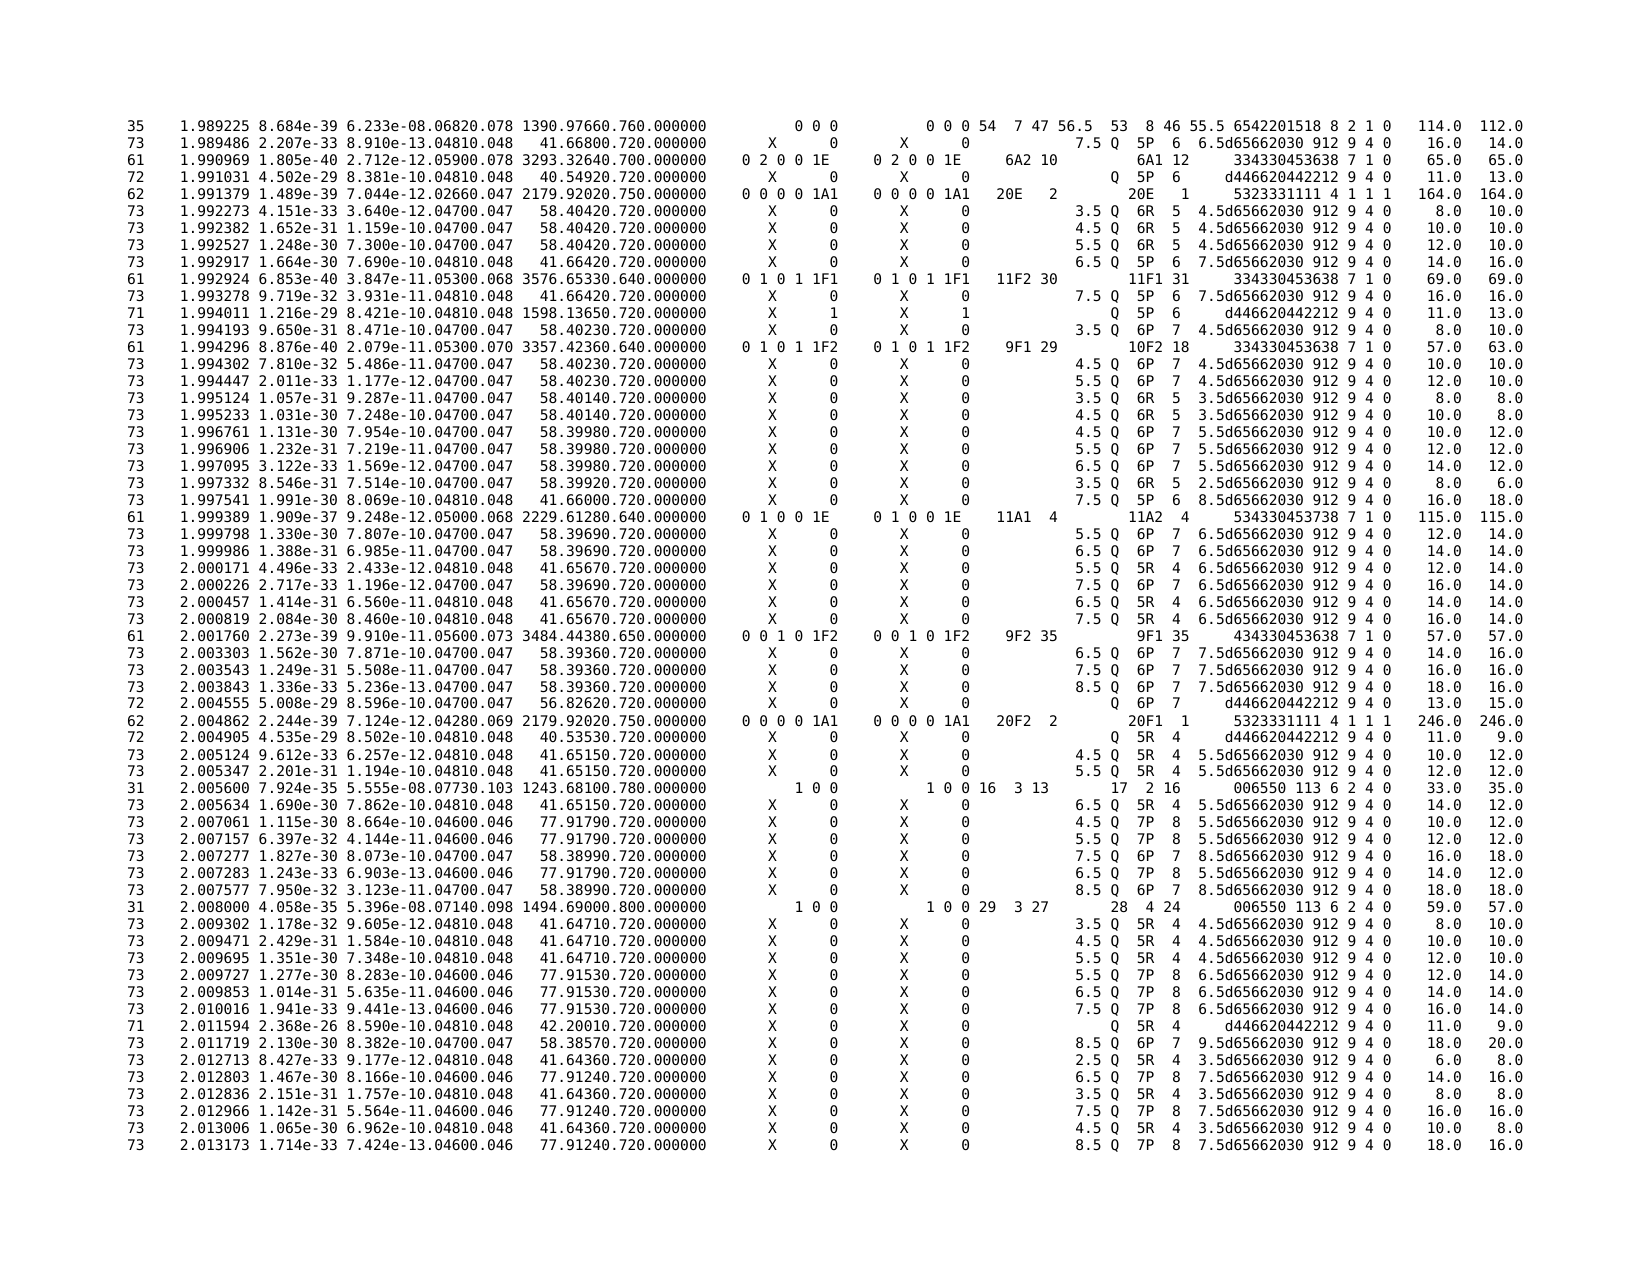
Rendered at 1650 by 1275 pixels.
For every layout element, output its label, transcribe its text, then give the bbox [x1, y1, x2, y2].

text 73 2.000226 2.717e-33 1.196e-12.04700.047 58.39690.720.000000 X 0 X 0 7.5 Q 6P 7 6.5d65662030 912 9 4 0 16.0 14.0 [118, 577, 1532, 593]
text 71 1.994011 1.216e-29 8.421e-10.04810.048 1598.13650.720.000000 X 1 X 1 Q 5P 6 d446620442212 9 4 0 11.0 13.0 [118, 305, 1532, 322]
text 73 2.005124 9.612e-33 6.257e-12.04810.048 41.65150.720.000000 X 0 X 0 4.5 Q 5R 4 5.5d65662030 912 9 4 0 10.0 12.0 [118, 746, 1532, 763]
text 73 2.005634 1.690e-30 7.862e-10.04810.048 41.65150.720.000000 X 0 X 0 6.5 Q 5R 4 5.5d65662030 912 9 4 0 14.0 12.0 [118, 797, 1532, 814]
text 73 2.007157 6.397e-32 4.144e-11.04600.046 77.91790.720.000000 X 0 X 0 5.5 Q 7P 8 5.5d65662030 912 9 4 0 12.0 12.0 [118, 831, 1532, 848]
text 73 1.989486 2.207e-33 8.910e-13.04810.048 41.66800.720.000000 X 0 X 0 7.5 Q 5P 6 6.5d65662030 912 9 4 0 16.0 14.0 [118, 135, 1532, 152]
text 31 2.005600 7.924e-35 5.555e-08.07730.103 1243.68100.780.000000 1 0 0 1 0 0 16 3 13 17 2 16 006550 113 6 2 4 0 33.0 35.0 [118, 780, 1532, 797]
text 73 2.012836 2.151e-31 1.757e-10.04810.048 41.64360.720.000000 X 0 X 0 3.5 Q 5R 4 3.5d65662030 912 9 4 0 8.0 8.0 [118, 1086, 1532, 1103]
text 73 1.995124 1.057e-31 9.287e-11.04700.047 58.40140.720.000000 X 0 X 0 3.5 Q 6R 5 3.5d65662030 912 9 4 0 8.0 8.0 [118, 390, 1532, 407]
text 73 2.009302 1.178e-32 9.605e-12.04810.048 41.64710.720.000000 X 0 X 0 3.5 Q 5R 4 4.5d65662030 912 9 4 0 8.0 10.0 [118, 916, 1532, 933]
text 72 2.004905 4.535e-29 8.502e-10.04810.048 40.53530.720.000000 X 0 X 0 Q 5R 4 d446620442212 9 4 0 11.0 9.0 [118, 729, 1532, 746]
text 62 1.991379 1.489e-39 7.044e-12.02660.047 2179.92020.750.000000 0 0 0 0 1A1 0 0 0 0 1A1 20E 2 20E 1 5323331111 4 1 1 1 164.0 164.0 [118, 186, 1532, 203]
text 73 2.007283 1.243e-33 6.903e-13.04600.046 77.91790.720.000000 X 0 X 0 6.5 Q 7P 8 5.5d65662030 912 9 4 0 14.0 12.0 [118, 865, 1532, 882]
text 61 1.999389 1.909e-37 9.248e-12.05000.068 2229.61280.640.000000 0 1 0 0 1E 0 1 0 0 1E 11A1 4 11A2 4 534330453738 7 1 0 115.0 115.0 [118, 509, 1532, 526]
text 73 1.992273 4.151e-33 3.640e-12.04700.047 58.40420.720.000000 X 0 X 0 3.5 Q 6R 5 4.5d65662030 912 9 4 0 8.0 10.0 [118, 203, 1532, 220]
text 73 2.009471 2.429e-31 1.584e-10.04810.048 41.64710.720.000000 X 0 X 0 4.5 Q 5R 4 4.5d65662030 912 9 4 0 10.0 10.0 [118, 933, 1532, 950]
text 73 1.996761 1.131e-30 7.954e-10.04700.047 58.39980.720.000000 X 0 X 0 4.5 Q 6P 7 5.5d65662030 912 9 4 0 10.0 12.0 [118, 424, 1532, 441]
text 73 1.994447 2.011e-33 1.177e-12.04700.047 58.40230.720.000000 X 0 X 0 5.5 Q 6P 7 4.5d65662030 912 9 4 0 12.0 10.0 [118, 373, 1532, 390]
text 73 2.007061 1.115e-30 8.664e-10.04600.046 77.91790.720.000000 X 0 X 0 4.5 Q 7P 8 5.5d65662030 912 9 4 0 10.0 12.0 [118, 814, 1532, 831]
text 73 2.013173 1.714e-33 7.424e-13.04600.046 77.91240.720.000000 X 0 X 0 8.5 Q 7P 8 7.5d65662030 912 9 4 0 18.0 16.0 [118, 1137, 1532, 1154]
text 73 1.999986 1.388e-31 6.985e-11.04700.047 58.39690.720.000000 X 0 X 0 6.5 Q 6P 7 6.5d65662030 912 9 4 0 14.0 14.0 [118, 543, 1532, 559]
text 73 2.012713 8.427e-33 9.177e-12.04810.048 41.64360.720.000000 X 0 X 0 2.5 Q 5R 4 3.5d65662030 912 9 4 0 6.0 8.0 [118, 1052, 1532, 1069]
text 73 2.003303 1.562e-30 7.871e-10.04700.047 58.39360.720.000000 X 0 X 0 6.5 Q 6P 7 7.5d65662030 912 9 4 0 14.0 16.0 [118, 644, 1532, 661]
text 73 2.000819 2.084e-30 8.460e-10.04810.048 41.65670.720.000000 X 0 X 0 7.5 Q 5R 4 6.5d65662030 912 9 4 0 16.0 14.0 [118, 611, 1532, 627]
text 61 1.990969 1.805e-40 2.712e-12.05900.078 3293.32640.700.000000 0 2 0 0 1E 0 2 0 0 1E 6A2 10 6A1 12 334330453638 7 1 0 65.0 65.0 [118, 152, 1532, 169]
text 61 1.994296 8.876e-40 2.079e-11.05300.070 3357.42360.640.000000 0 1 0 1 1F2 0 1 0 1 1F2 9F1 29 10F2 18 334330453638 7 1 0 57.0 63.0 [118, 339, 1532, 356]
text 73 1.992917 1.664e-30 7.690e-10.04810.048 41.66420.720.000000 X 0 X 0 6.5 Q 5P 6 7.5d65662030 912 9 4 0 14.0 16.0 [118, 254, 1532, 271]
text 61 1.992924 6.853e-40 3.847e-11.05300.068 3576.65330.640.000000 0 1 0 1 1F1 0 1 0 1 1F1 11F2 30 11F1 31 334330453638 7 1 0 69.0 69.0 [118, 271, 1532, 288]
text 73 2.012966 1.142e-31 5.564e-11.04600.046 77.91240.720.000000 X 0 X 0 7.5 Q 7P 8 7.5d65662030 912 9 4 0 16.0 16.0 [118, 1103, 1532, 1120]
text 73 2.009695 1.351e-30 7.348e-10.04810.048 41.64710.720.000000 X 0 X 0 5.5 Q 5R 4 4.5d65662030 912 9 4 0 12.0 10.0 [118, 950, 1532, 967]
text 73 2.007277 1.827e-30 8.073e-10.04700.047 58.38990.720.000000 X 0 X 0 7.5 Q 6P 7 8.5d65662030 912 9 4 0 16.0 18.0 [118, 848, 1532, 865]
text 73 1.997541 1.991e-30 8.069e-10.04810.048 41.66000.720.000000 X 0 X 0 7.5 Q 5P 6 8.5d65662030 912 9 4 0 16.0 18.0 [118, 492, 1532, 509]
text 73 1.992527 1.248e-30 7.300e-10.04700.047 58.40420.720.000000 X 0 X 0 5.5 Q 6R 5 4.5d65662030 912 9 4 0 12.0 10.0 [118, 237, 1532, 254]
text 72 2.004555 5.008e-29 8.596e-10.04700.047 56.82620.720.000000 X 0 X 0 Q 6P 7 d446620442212 9 4 0 13.0 15.0 [118, 695, 1532, 712]
text 73 2.000457 1.414e-31 6.560e-11.04810.048 41.65670.720.000000 X 0 X 0 6.5 Q 5R 4 6.5d65662030 912 9 4 0 14.0 14.0 [118, 593, 1532, 611]
text 73 2.009727 1.277e-30 8.283e-10.04600.046 77.91530.720.000000 X 0 X 0 5.5 Q 7P 8 6.5d65662030 912 9 4 0 12.0 14.0 [118, 967, 1532, 984]
text 73 1.997332 8.546e-31 7.514e-10.04700.047 58.39920.720.000000 X 0 X 0 3.5 Q 6R 5 2.5d65662030 912 9 4 0 8.0 6.0 [118, 475, 1532, 492]
text 73 2.003543 1.249e-31 5.508e-11.04700.047 58.39360.720.000000 X 0 X 0 7.5 Q 6P 7 7.5d65662030 912 9 4 0 16.0 16.0 [118, 661, 1532, 678]
text 73 1.999798 1.330e-30 7.807e-10.04700.047 58.39690.720.000000 X 0 X 0 5.5 Q 6P 7 6.5d65662030 912 9 4 0 12.0 14.0 [118, 526, 1532, 543]
text 31 2.008000 4.058e-35 5.396e-08.07140.098 1494.69000.800.000000 1 0 0 1 0 0 29 3 27 28 4 24 006550 113 6 2 4 0 59.0 57.0 [118, 899, 1532, 916]
text 72 1.991031 4.502e-29 8.381e-10.04810.048 40.54920.720.000000 X 0 X 0 Q 5P 6 d446620442212 9 4 0 11.0 13.0 [118, 169, 1532, 186]
text 62 2.004862 2.244e-39 7.124e-12.04280.069 2179.92020.750.000000 0 0 0 0 1A1 0 0 0 0 1A1 20F2 2 20F1 1 5323331111 4 1 1 1 246.0 246.0 [118, 712, 1532, 729]
text 35 1.989225 8.684e-39 6.233e-08.06820.078 1390.97660.760.000000 0 0 0 0 0 0 54 7 47 56.5 53 8 46 55.5 6542201518 8 2 1 0 114.0 112.0 [118, 118, 1532, 135]
text 73 2.003843 1.336e-33 5.236e-13.04700.047 58.39360.720.000000 X 0 X 0 8.5 Q 6P 7 7.5d65662030 912 9 4 0 18.0 16.0 [118, 678, 1532, 695]
text 73 2.005347 2.201e-31 1.194e-10.04810.048 41.65150.720.000000 X 0 X 0 5.5 Q 5R 4 5.5d65662030 912 9 4 0 12.0 12.0 [118, 763, 1532, 780]
text 73 1.996906 1.232e-31 7.219e-11.04700.047 58.39980.720.000000 X 0 X 0 5.5 Q 6P 7 5.5d65662030 912 9 4 0 12.0 12.0 [118, 441, 1532, 458]
text 73 1.993278 9.719e-32 3.931e-11.04810.048 41.66420.720.000000 X 0 X 0 7.5 Q 5P 6 7.5d65662030 912 9 4 0 16.0 16.0 [118, 288, 1532, 305]
text 73 1.994302 7.810e-32 5.486e-11.04700.047 58.40230.720.000000 X 0 X 0 4.5 Q 6P 7 4.5d65662030 912 9 4 0 10.0 10.0 [118, 356, 1532, 373]
text 61 2.001760 2.273e-39 9.910e-11.05600.073 3484.44380.650.000000 0 0 1 0 1F2 0 0 1 0 1F2 9F2 35 9F1 35 434330453638 7 1 0 57.0 57.0 [118, 627, 1532, 644]
text 73 2.000171 4.496e-33 2.433e-12.04810.048 41.65670.720.000000 X 0 X 0 5.5 Q 5R 4 6.5d65662030 912 9 4 0 12.0 14.0 [118, 559, 1532, 577]
text 73 2.013006 1.065e-30 6.962e-10.04810.048 41.64360.720.000000 X 0 X 0 4.5 Q 5R 4 3.5d65662030 912 9 4 0 10.0 8.0 [118, 1120, 1532, 1137]
text 71 2.011594 2.368e-26 8.590e-10.04810.048 42.20010.720.000000 X 0 X 0 Q 5R 4 d446620442212 9 4 0 11.0 9.0 [118, 1018, 1532, 1035]
text 73 1.994193 9.650e-31 8.471e-10.04700.047 58.40230.720.000000 X 0 X 0 3.5 Q 6P 7 4.5d65662030 912 9 4 0 8.0 10.0 [118, 322, 1532, 339]
text 73 1.997095 3.122e-33 1.569e-12.04700.047 58.39980.720.000000 X 0 X 0 6.5 Q 6P 7 5.5d65662030 912 9 4 0 14.0 12.0 [118, 458, 1532, 475]
text 73 1.995233 1.031e-30 7.248e-10.04700.047 58.40140.720.000000 X 0 X 0 4.5 Q 6R 5 3.5d65662030 912 9 4 0 10.0 8.0 [118, 407, 1532, 424]
text 73 2.007577 7.950e-32 3.123e-11.04700.047 58.38990.720.000000 X 0 X 0 8.5 Q 6P 7 8.5d65662030 912 9 4 0 18.0 18.0 [118, 882, 1532, 899]
text 73 2.012803 1.467e-30 8.166e-10.04600.046 77.91240.720.000000 X 0 X 0 6.5 Q 7P 8 7.5d65662030 912 9 4 0 14.0 16.0 [118, 1069, 1532, 1086]
text 73 2.011719 2.130e-30 8.382e-10.04700.047 58.38570.720.000000 X 0 X 0 8.5 Q 6P 7 9.5d65662030 912 9 4 0 18.0 20.0 [118, 1035, 1532, 1052]
text 73 1.992382 1.652e-31 1.159e-10.04700.047 58.40420.720.000000 X 0 X 0 4.5 Q 6R 5 4.5d65662030 912 9 4 0 10.0 10.0 [118, 220, 1532, 237]
text 73 2.009853 1.014e-31 5.635e-11.04600.046 77.91530.720.000000 X 0 X 0 6.5 Q 7P 8 6.5d65662030 912 9 4 0 14.0 14.0 [118, 984, 1532, 1001]
text 73 2.010016 1.941e-33 9.441e-13.04600.046 77.91530.720.000000 X 0 X 0 7.5 Q 7P 8 6.5d65662030 912 9 4 0 16.0 14.0 [118, 1001, 1532, 1018]
